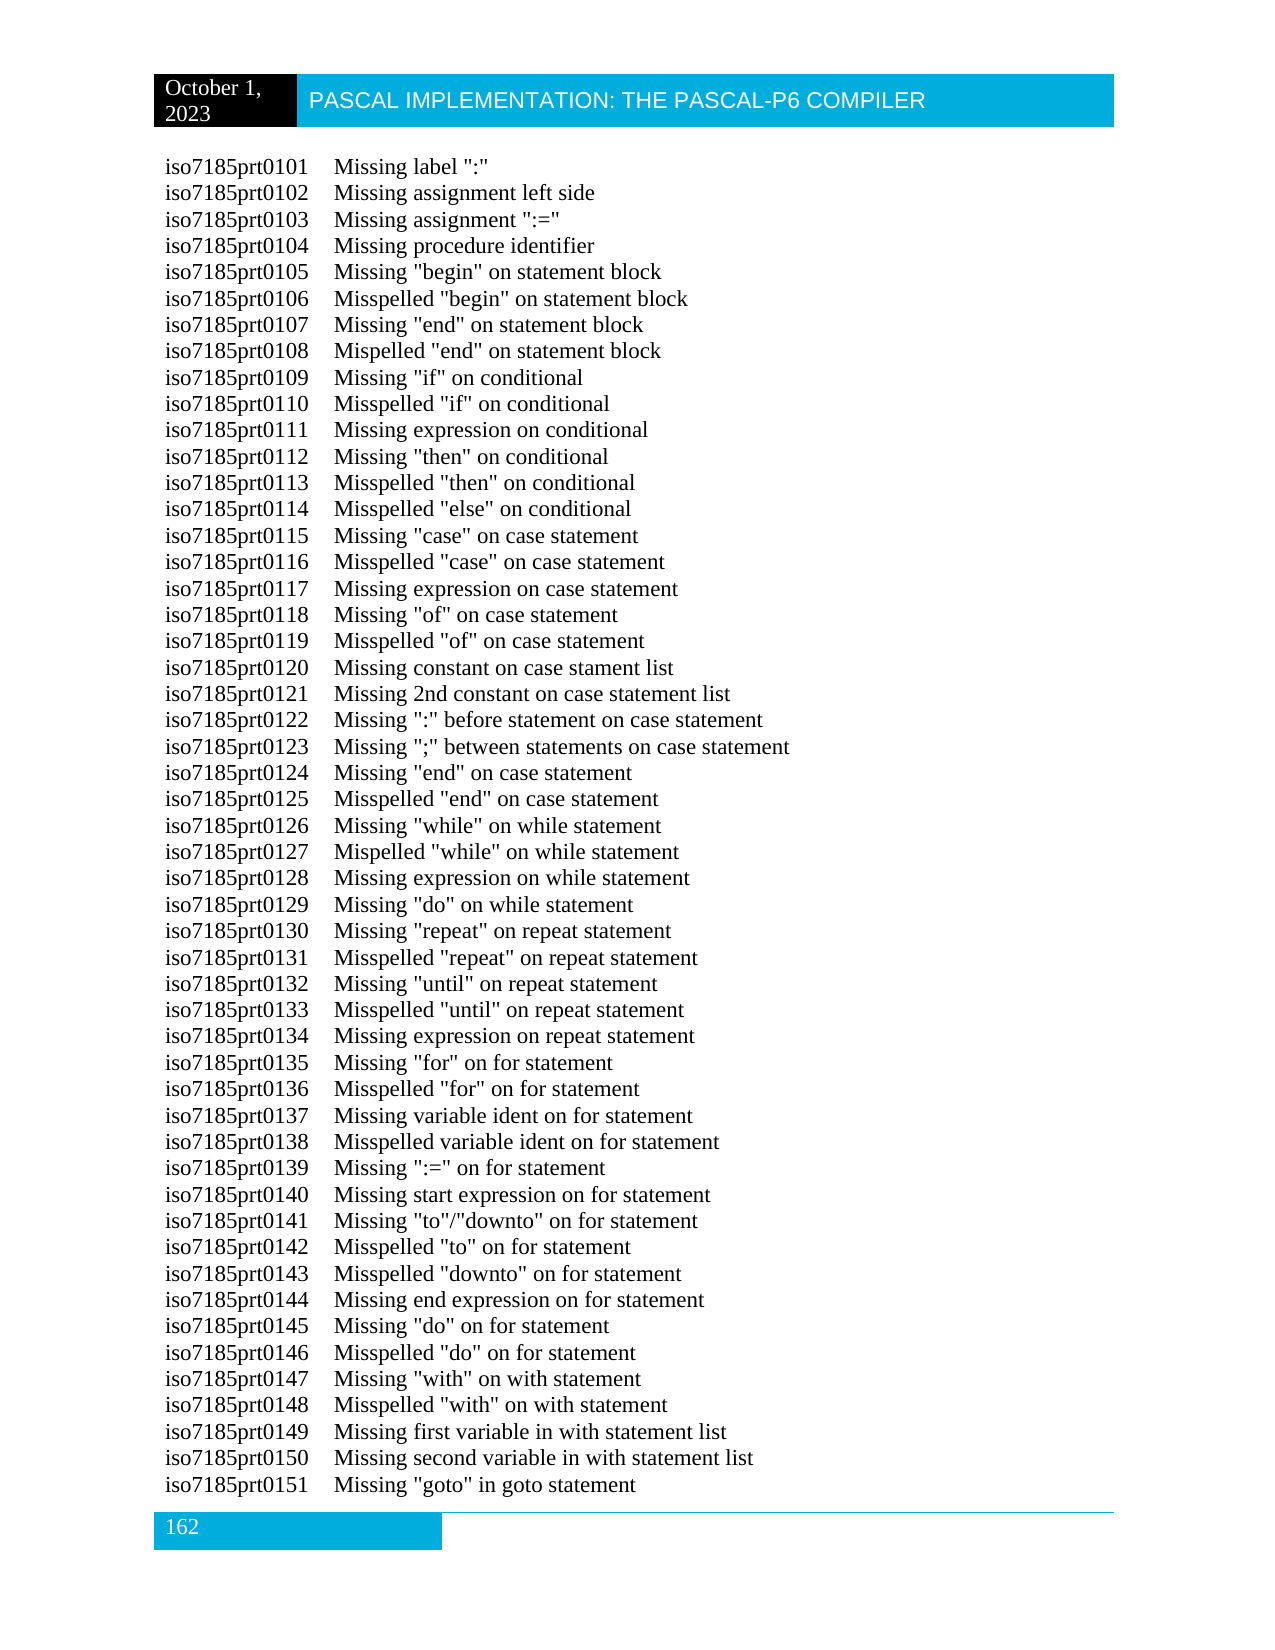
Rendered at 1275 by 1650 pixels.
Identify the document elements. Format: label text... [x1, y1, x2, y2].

text iso7185prt0106 Misspelled "begin" on statement block [165, 285, 1125, 311]
text iso7185prt0109 Missing "if" on conditional [165, 364, 1125, 390]
text iso7185prt0143 Misspelled "downto" on for statement [165, 1260, 1125, 1286]
text iso7185prt0125 Misspelled "end" on case statement [165, 785, 1125, 812]
text iso7185prt0131 Misspelled "repeat" on repeat statement [165, 943, 1125, 970]
text iso7185prt0126 Missing "while" on while statement [165, 812, 1125, 838]
text iso7185prt0133 Misspelled "until" on repeat statement [165, 996, 1125, 1023]
text iso7185prt0127 Mispelled "while" on while statement [165, 838, 1125, 864]
text iso7185prt0145 Missing "do" on for statement [165, 1312, 1125, 1339]
text iso7185prt0140 Missing start expression on for statement [165, 1181, 1125, 1207]
text iso7185prt0130 Missing "repeat" on repeat statement [165, 917, 1125, 943]
text iso7185prt0123 Missing ";" between statements on case statement [165, 733, 1125, 759]
text iso7185prt0104 Missing procedure identifier [165, 232, 1125, 258]
text iso7185prt0101 Missing label ":" [165, 153, 1125, 179]
text iso7185prt0120 Missing constant on case stament list [165, 654, 1125, 680]
text iso7185prt0134 Missing expression on repeat statement [165, 1023, 1125, 1049]
text iso7185prt0144 Missing end expression on for statement [165, 1286, 1125, 1312]
text iso7185prt0151 Missing "goto" in goto statement [165, 1471, 1125, 1497]
text iso7185prt0121 Missing 2nd constant on case statement list [165, 680, 1125, 706]
text iso7185prt0118 Missing "of" on case statement [165, 601, 1125, 627]
text iso7185prt0114 Misspelled "else" on conditional [165, 496, 1125, 522]
text iso7185prt0150 Missing second variable in with statement list [165, 1444, 1125, 1471]
text iso7185prt0113 Misspelled "then" on conditional [165, 469, 1125, 496]
text iso7185prt0147 Missing "with" on with statement [165, 1365, 1125, 1392]
text iso7185prt0115 Missing "case" on case statement [165, 522, 1125, 548]
text iso7185prt0148 Misspelled "with" on with statement [165, 1392, 1125, 1418]
text iso7185prt0142 Misspelled "to" on for statement [165, 1233, 1125, 1260]
text iso7185prt0149 Missing first variable in with statement list [165, 1418, 1125, 1444]
text iso7185prt0136 Misspelled "for" on for statement [165, 1075, 1125, 1102]
text iso7185prt0116 Misspelled "case" on case statement [165, 548, 1125, 574]
text iso7185prt0108 Mispelled "end" on statement block [165, 337, 1125, 364]
text iso7185prt0105 Missing "begin" on statement block [165, 258, 1125, 285]
text iso7185prt0135 Missing "for" on for statement [165, 1049, 1125, 1075]
text iso7185prt0139 Missing ":=" on for statement [165, 1154, 1125, 1181]
text iso7185prt0138 Misspelled variable ident on for statement [165, 1128, 1125, 1154]
text iso7185prt0122 Missing ":" before statement on case statement [165, 706, 1125, 733]
text iso7185prt0132 Missing "until" on repeat statement [165, 970, 1125, 996]
text iso7185prt0117 Missing expression on case statement [165, 574, 1125, 601]
text iso7185prt0128 Missing expression on while statement [165, 864, 1125, 891]
text iso7185prt0107 Missing "end" on statement block [165, 311, 1125, 337]
text iso7185prt0124 Missing "end" on case statement [165, 759, 1125, 785]
text iso7185prt0112 Missing "then" on conditional [165, 443, 1125, 469]
text iso7185prt0102 Missing assignment left side [165, 179, 1125, 206]
text iso7185prt0110 Misspelled "if" on conditional [165, 390, 1125, 416]
text iso7185prt0141 Missing "to"/"downto" on for statement [165, 1207, 1125, 1233]
text iso7185prt0129 Missing "do" on while statement [165, 891, 1125, 917]
text iso7185prt0146 Misspelled "do" on for statement [165, 1339, 1125, 1365]
text iso7185prt0119 Misspelled "of" on case statement [165, 627, 1125, 654]
text iso7185prt0103 Missing assignment ":=" [165, 206, 1125, 232]
text iso7185prt0137 Missing variable ident on for statement [165, 1102, 1125, 1128]
text iso7185prt0111 Missing expression on conditional [165, 416, 1125, 443]
